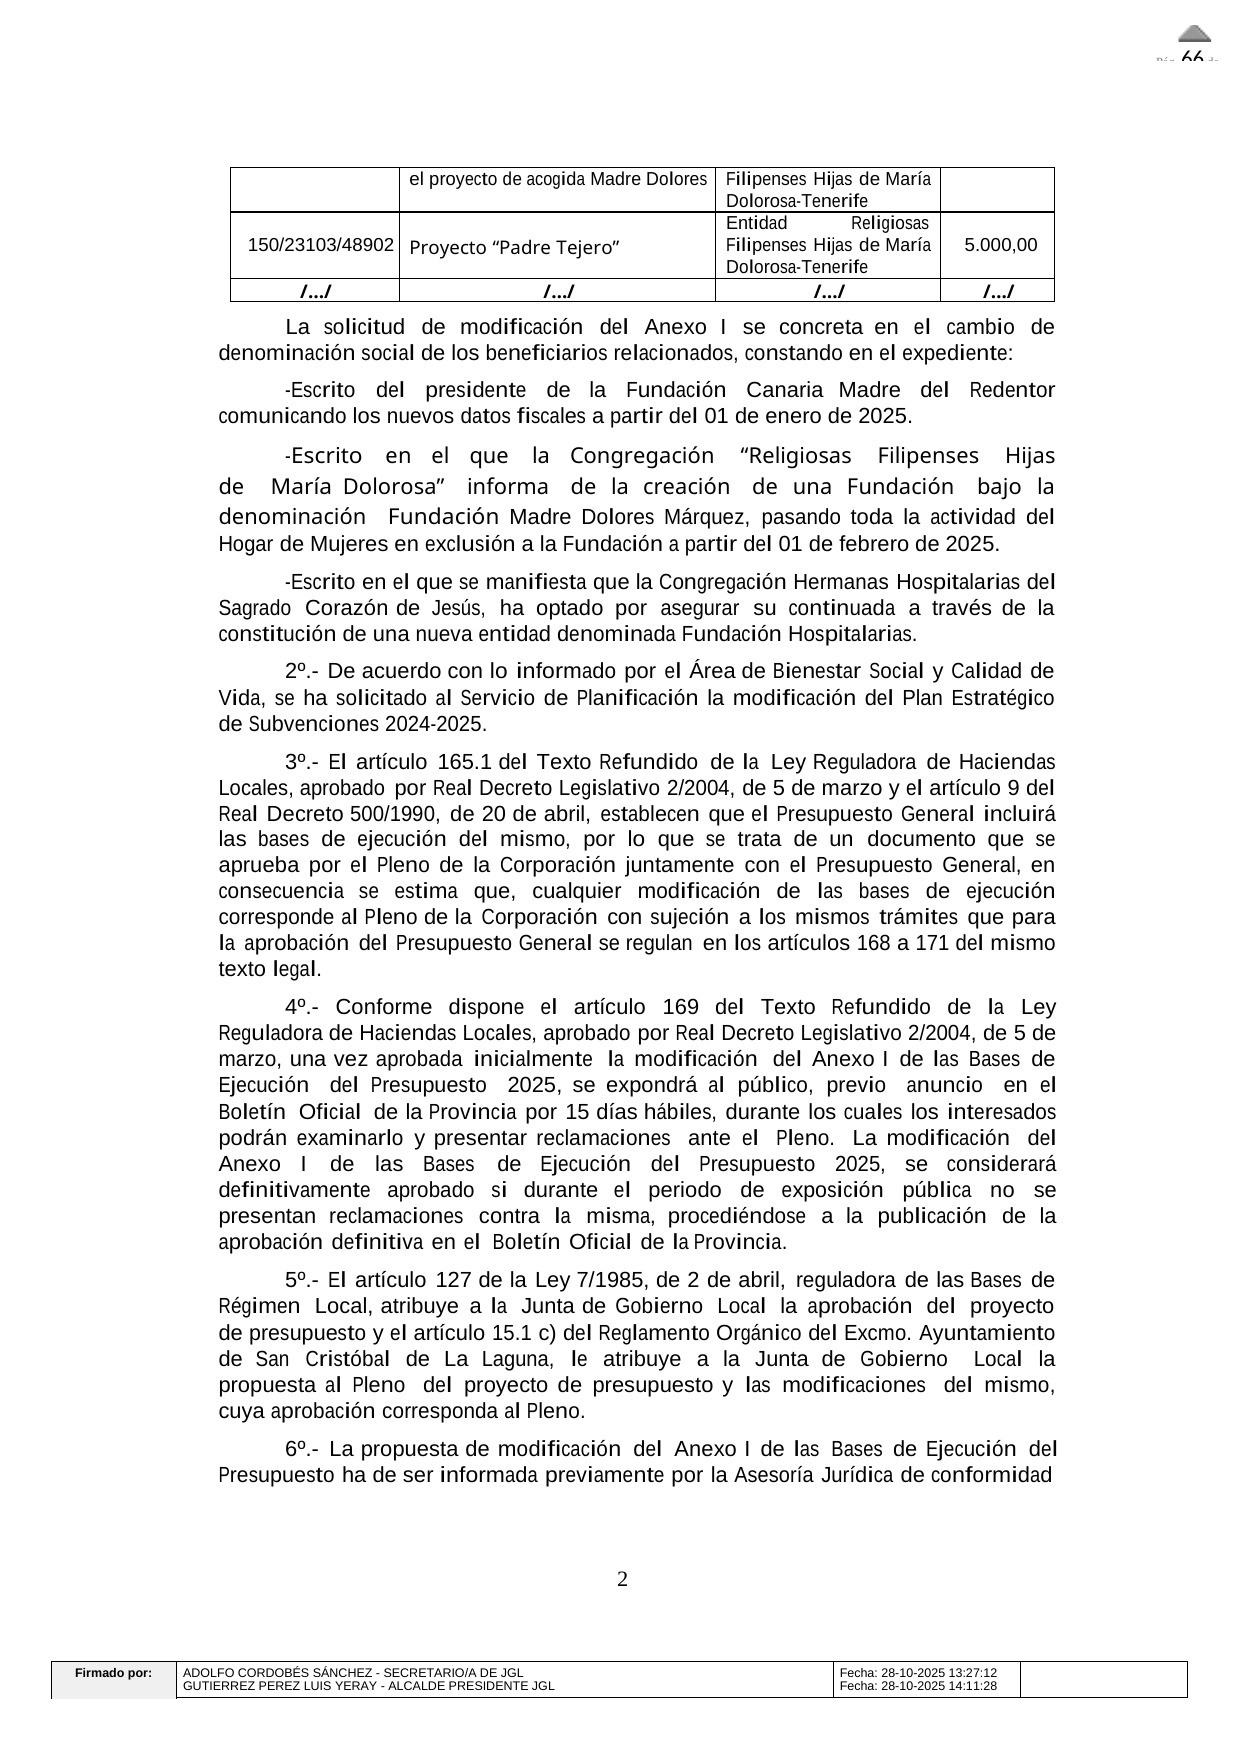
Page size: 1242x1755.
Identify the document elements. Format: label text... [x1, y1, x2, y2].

text 2º.- De acuerdo con lo informado por el Área de Bienestar Social y Calidad de Vida, se ha solicitado al Servicio de Planificación la modificación del Plan Estratégico de Subvenciones 2024-2025. [218, 658, 1055, 736]
table_header [941, 168, 1054, 211]
text 6º.- La propuesta de modificación del Anexo I de las Bases de Ejecución del [285, 1436, 1239, 1461]
table_header [231, 168, 399, 211]
text -Escrito del presidente de la Fundación Canaria Madre del Redentor comunicando los nuevos datos fiscales a partir del 01 de enero de 2025. [218, 377, 1056, 428]
table_header ADOLFO CORDOBÉS SÁNCHEZ - SECRETARIO/A DE JGL GUTIERREZ PEREZ LUIS YERAY - ALCALDE PRESIDENTE JGL [177, 1662, 833, 1697]
table_cell /…/ [941, 279, 1054, 301]
text 2 [611, 1566, 634, 1591]
table_header Firmado por: [52, 1662, 176, 1697]
table_cell /…/ [716, 279, 940, 301]
text -Escrito en el que la Congregación “Religiosas Filipenses Hijas de María Dolorosa” informa de la creación de una Fundación bajo la denominación Fundación Madre Dolores Márquez, pasando toda la actividad del Hogar de Mujeres en exclusión a la Fundación a partir del 01 de febrero de 2025. [218, 440, 1056, 556]
table_header Filipenses Hijas de María Dolorosa-Tenerife [716, 168, 940, 211]
table_cell Entidad Religiosas Filipenses Hijas de María Dolorosa-Tenerife [716, 213, 940, 278]
table_cell 5.000,00 [941, 213, 1054, 278]
text Presupuesto ha de ser informada previamente por la Asesoría Jurídica de conformidad [218, 1462, 1239, 1487]
table_cell /…/ [400, 279, 715, 301]
text 3º.- El artículo 165.1 del Texto Refundido de la Ley Reguladora de Haciendas Locales, aprobado por Real Decreto Legislativo 2/2004, de 5 de marzo y el artículo 9 del Real Decreto 500/1990, de 20 de abril, establecen que el Presupuesto General incluirá las bases de ejecución del mismo, por lo que se trata de un documento que se aprueba por el Pleno de la Corporación juntamente con el Presupuesto General, en consecuencia se estima que, cualquier modificación de las bases de ejecución corresponde al Pleno de la Corporación con sujeción a los mismos trámites que para la aprobación del Presupuesto General se regulan en los artículos 168 a 171 del mismo texto legal. [218, 748, 1056, 981]
table_cell Proyecto “Padre Tejero” [400, 213, 715, 278]
text 4º.- Conforme dispone el artículo 169 del Texto Refundido de la Ley Reguladora de Haciendas Locales, aprobado por Real Decreto Legislativo 2/2004, de 5 de marzo, una vez aprobada inicialmente la modificación del Anexo I de las Bases de Ejecución del Presupuesto 2025, se expondrá al público, previo anuncio en el Boletín Oficial de la Provincia por 15 días hábiles, durante los cuales los interesados podrán examinarlo y presentar reclamaciones ante el Pleno. La modificación del Anexo I de las Bases de Ejecución del Presupuesto 2025, se considerará definitivamente aprobado si durante el periodo de exposición pública no se presentan reclamaciones contra la misma, procediéndose a la publicación de la aprobación definitiva en el Boletín Oficial de la Provincia. [218, 994, 1057, 1254]
table_cell /…/ [231, 279, 399, 301]
table_header Fecha: 28-10-2025 13:27:12 Fecha: 28-10-2025 14:11:28 [834, 1662, 1020, 1697]
text -Escrito en el que se manifiesta que la Congregación Hermanas Hospitalarias del Sagrado Corazón de Jesús, ha optado por asegurar su continuada a través de la constitución de una nueva entidad denominada Fundación Hospitalarias. [218, 568, 1056, 646]
table_cell 150/23103/48902 [231, 213, 399, 278]
text La solicitud de modificación del Anexo I se concreta en el cambio de denominación social de los beneficiarios relacionados, constando en el expediente: [218, 313, 1056, 365]
table_header [1021, 1662, 1187, 1697]
table_header el proyecto de acogida Madre Dolores [400, 168, 715, 211]
text 5º.- El artículo 127 de la Ley 7/1985, de 2 de abril, reguladora de las Bases de Régimen Local, atribuye a la Junta de Gobierno Local la aprobación del proyecto de presupuesto y el artículo 15.1 c) del Reglamento Orgánico del Excmo. Ayuntamiento de San Cristóbal de La Laguna, le atribuye a la Junta de Gobierno Local la propuesta al Pleno del proyecto de presupuesto y las modificaciones del mismo, cuya aprobación corresponda al Pleno. [218, 1267, 1055, 1423]
